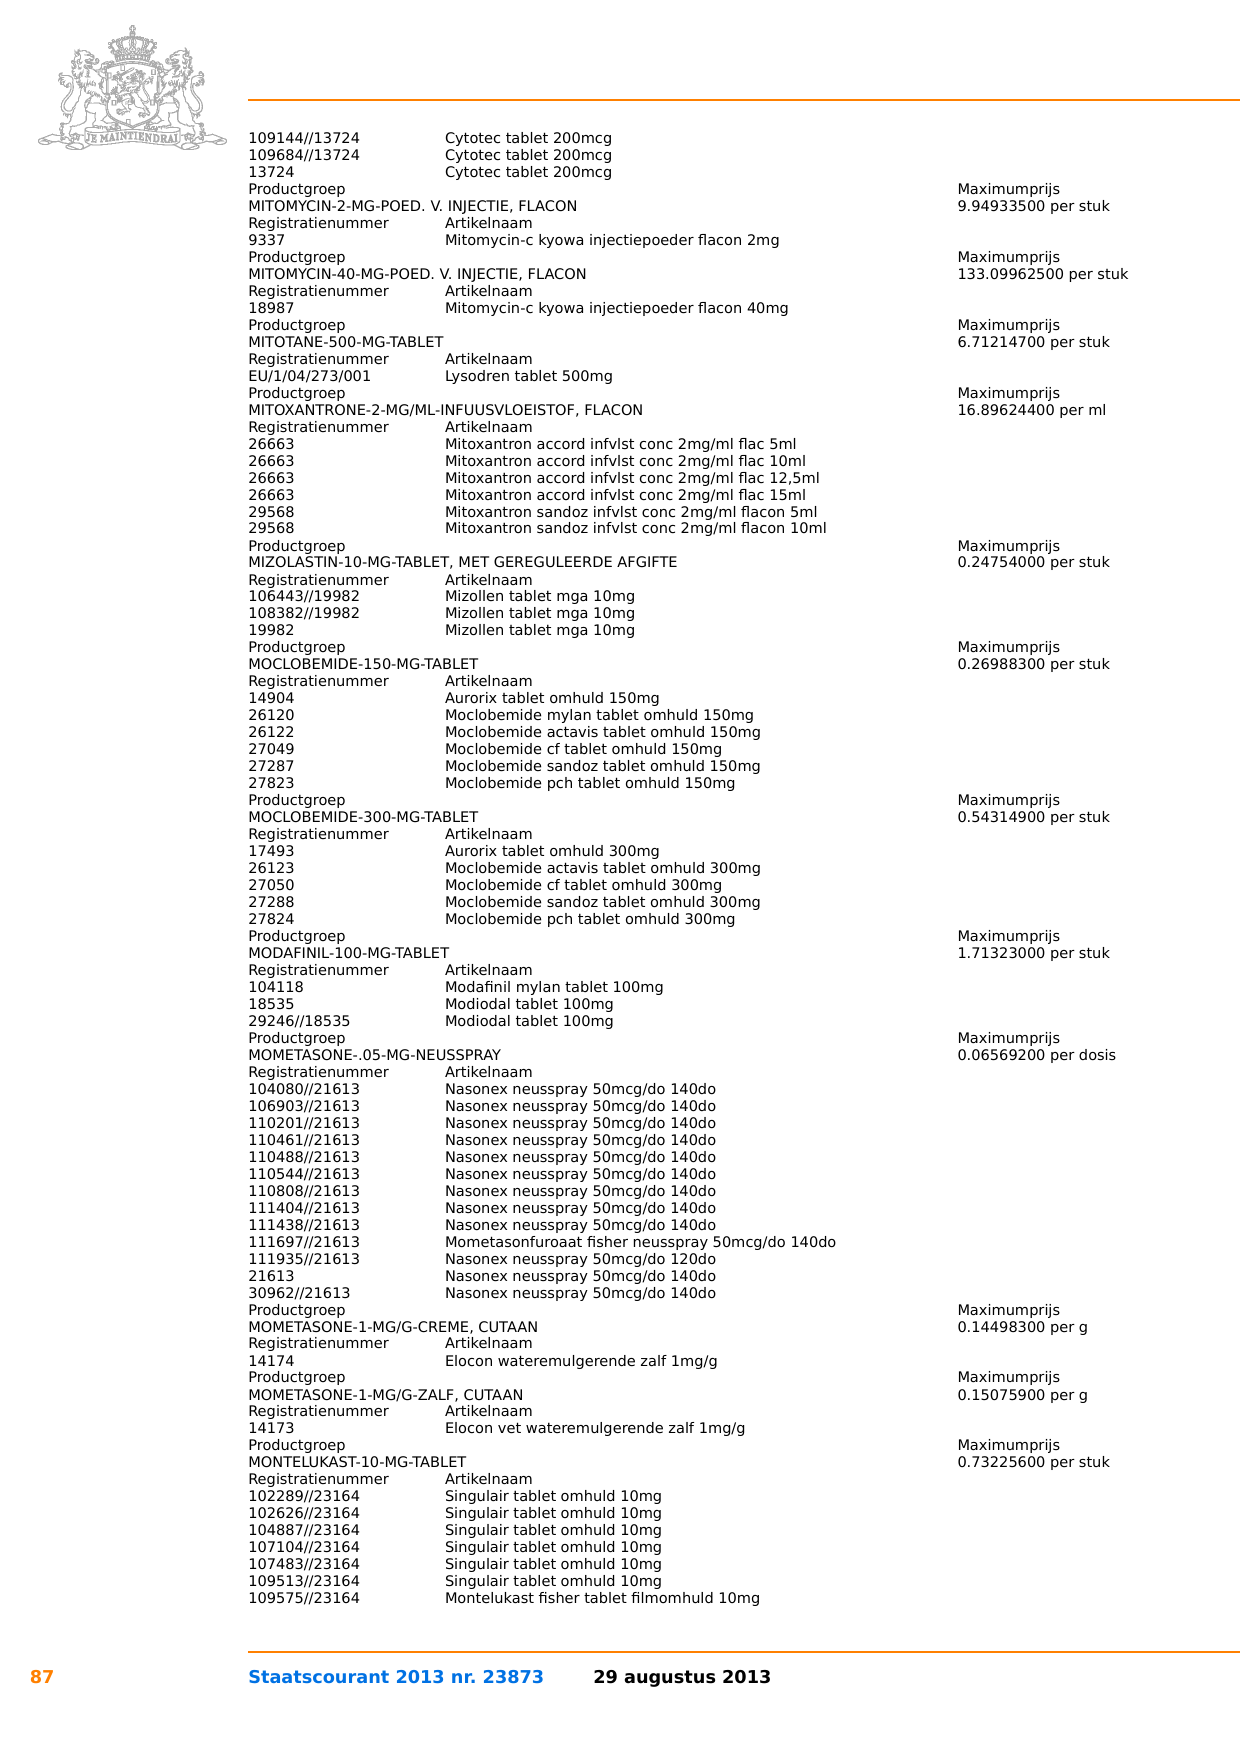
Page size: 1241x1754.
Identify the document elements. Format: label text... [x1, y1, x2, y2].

table_cell 27824 [248, 911, 439, 928]
table_cell Registratienummer [248, 419, 439, 436]
table_cell 107104//23164 [248, 1539, 439, 1556]
table_cell Maximumprijs [951, 928, 1163, 945]
table_cell Productgroep [248, 1030, 439, 1047]
table_cell Mitomycin-c kyowa injectiepoeder flacon 2mg [439, 232, 951, 249]
table_cell Maximumprijs [951, 1030, 1163, 1047]
table_cell 109513//23164 [248, 1573, 439, 1590]
table_cell Productgroep [248, 538, 439, 554]
table_cell Nasonex neusspray 50mcg/do 140do [439, 1268, 951, 1284]
table_cell 107483//23164 [248, 1556, 439, 1573]
table_cell Mitoxantron accord infvlst conc 2mg/ml flac 12,5ml [439, 470, 951, 486]
table_cell Moclobemide actavis tablet omhuld 150mg [439, 724, 951, 741]
table_cell [951, 894, 1163, 911]
table_cell 9337 [248, 232, 439, 249]
table_cell 29568 [248, 504, 439, 520]
table_cell [951, 707, 1163, 724]
table_cell MITOMYCIN-2-MG-POED. V. INJECTIE, FLACON [248, 198, 951, 215]
table_cell Aurorix tablet omhuld 300mg [439, 843, 951, 860]
table_cell [951, 1166, 1163, 1183]
table_cell [951, 605, 1163, 622]
table_cell [951, 147, 1163, 164]
table_cell [951, 486, 1163, 503]
table_cell MITOMYCIN-40-MG-POED. V. INJECTIE, FLACON [248, 266, 951, 283]
table_cell 26663 [248, 470, 439, 486]
table_cell Artikelnaam [439, 826, 951, 843]
table_cell [951, 724, 1163, 741]
table_cell Productgroep [248, 249, 439, 266]
table_cell [951, 1556, 1163, 1573]
table_cell [951, 1251, 1163, 1267]
table_cell 104080//21613 [248, 1081, 439, 1098]
table_cell MOCLOBEMIDE-150-MG-TABLET [248, 656, 951, 673]
table_cell Nasonex neusspray 50mcg/do 140do [439, 1115, 951, 1132]
table_cell Artikelnaam [439, 1471, 951, 1488]
table_cell [439, 792, 951, 809]
table_cell Maximumprijs [951, 249, 1163, 266]
table_cell 26663 [248, 436, 439, 452]
table_cell Mitoxantron sandoz infvlst conc 2mg/ml flacon 5ml [439, 504, 951, 520]
table_cell [951, 470, 1163, 486]
table_cell Mitomycin-c kyowa injectiepoeder flacon 40mg [439, 300, 951, 317]
table_cell 0.15075900 per g [951, 1386, 1163, 1403]
table_cell [951, 1149, 1163, 1166]
table_cell [951, 1081, 1163, 1098]
table_cell Singulair tablet omhuld 10mg [439, 1522, 951, 1539]
table_cell Modiodal tablet 100mg [439, 1013, 951, 1030]
table_cell [951, 1522, 1163, 1539]
table_cell [951, 979, 1163, 996]
table_cell Singulair tablet omhuld 10mg [439, 1556, 951, 1573]
table_cell Moclobemide cf tablet omhuld 150mg [439, 741, 951, 758]
table_cell [951, 130, 1163, 147]
table_cell Mitoxantron sandoz infvlst conc 2mg/ml flacon 10ml [439, 520, 951, 537]
table_cell Registratienummer [248, 1403, 439, 1420]
table_cell 104887//23164 [248, 1522, 439, 1539]
table_cell Mizollen tablet mga 10mg [439, 588, 951, 605]
table_cell [951, 1098, 1163, 1115]
table_cell [951, 368, 1163, 384]
table_cell 14174 [248, 1353, 439, 1369]
table_cell Artikelnaam [439, 215, 951, 232]
table_cell [439, 249, 951, 266]
table_cell 18535 [248, 996, 439, 1013]
table_cell Productgroep [248, 317, 439, 334]
table_cell Nasonex neusspray 50mcg/do 140do [439, 1200, 951, 1217]
table_cell [951, 1488, 1163, 1505]
table_cell 26122 [248, 724, 439, 741]
table_cell Maximumprijs [951, 317, 1163, 334]
table_cell Registratienummer [248, 1471, 439, 1488]
table_cell MOMETASONE-1-MG/G-ZALF, CUTAAN [248, 1386, 951, 1403]
table_cell [951, 1505, 1163, 1522]
table_cell [951, 758, 1163, 775]
table_cell Artikelnaam [439, 1335, 951, 1352]
table_cell Maximumprijs [951, 181, 1163, 198]
table_cell Registratienummer [248, 1335, 439, 1352]
table_cell Moclobemide pch tablet omhuld 300mg [439, 911, 951, 928]
table_cell 14173 [248, 1420, 439, 1437]
table_cell Maximumprijs [951, 639, 1163, 656]
table_cell 27050 [248, 877, 439, 894]
table_cell 19982 [248, 622, 439, 639]
table_cell Artikelnaam [439, 962, 951, 979]
table_cell Maximumprijs [951, 1437, 1163, 1454]
table_cell Registratienummer [248, 571, 439, 588]
table_cell 111935//21613 [248, 1251, 439, 1267]
table_cell 29568 [248, 520, 439, 537]
table_cell [439, 317, 951, 334]
table_cell 9.94933500 per stuk [951, 198, 1163, 215]
table_cell [951, 673, 1163, 690]
table_cell [951, 1013, 1163, 1030]
table_cell Productgroep [248, 181, 439, 198]
table_cell 106903//21613 [248, 1098, 439, 1115]
table_cell [951, 1539, 1163, 1556]
table_cell [951, 826, 1163, 843]
table_cell Mometasonfuroaat fisher neusspray 50mcg/do 140do [439, 1234, 951, 1251]
table_cell Modafinil mylan tablet 100mg [439, 979, 951, 996]
table_cell 26123 [248, 860, 439, 877]
table_cell [951, 1403, 1163, 1420]
table_cell [951, 1132, 1163, 1149]
table_cell [951, 962, 1163, 979]
table_cell Maximumprijs [951, 538, 1163, 554]
table_cell [439, 385, 951, 402]
table_cell Moclobemide sandoz tablet omhuld 150mg [439, 758, 951, 775]
table_cell [951, 996, 1163, 1013]
table_cell Productgroep [248, 1369, 439, 1386]
table_cell Lysodren tablet 500mg [439, 368, 951, 384]
table_cell Productgroep [248, 1301, 439, 1318]
table_cell 111404//21613 [248, 1200, 439, 1217]
table_cell [951, 1420, 1163, 1437]
table_cell Registratienummer [248, 351, 439, 368]
table_cell Singulair tablet omhuld 10mg [439, 1505, 951, 1522]
table_cell 109575//23164 [248, 1590, 439, 1607]
table_cell [439, 1437, 951, 1454]
table_cell 0.06569200 per dosis [951, 1047, 1163, 1064]
table_cell Cytotec tablet 200mcg [439, 164, 951, 181]
table_cell 18987 [248, 300, 439, 317]
table_cell 104118 [248, 979, 439, 996]
table_cell 109144//13724 [248, 130, 439, 147]
table_cell Moclobemide mylan tablet omhuld 150mg [439, 707, 951, 724]
table_cell EU/1/04/273/001 [248, 368, 439, 384]
table_cell [951, 300, 1163, 317]
table_cell [951, 1200, 1163, 1217]
table_cell Artikelnaam [439, 1064, 951, 1081]
table_cell Montelukast fisher tablet filmomhuld 10mg [439, 1590, 951, 1607]
table_cell Nasonex neusspray 50mcg/do 140do [439, 1217, 951, 1233]
table_cell Maximumprijs [951, 792, 1163, 809]
table_cell Mitoxantron accord infvlst conc 2mg/ml flac 10ml [439, 453, 951, 469]
table_cell Cytotec tablet 200mcg [439, 147, 951, 164]
table_cell Artikelnaam [439, 673, 951, 690]
table_cell MOCLOBEMIDE-300-MG-TABLET [248, 809, 951, 826]
table_cell [951, 164, 1163, 181]
table_cell 110201//21613 [248, 1115, 439, 1132]
table_cell [951, 1471, 1163, 1488]
table_cell 133.09962500 per stuk [951, 266, 1163, 283]
table_cell 17493 [248, 843, 439, 860]
table_cell Registratienummer [248, 1064, 439, 1081]
table_cell 0.73225600 per stuk [951, 1454, 1163, 1471]
table_cell [951, 436, 1163, 452]
table_cell [951, 1268, 1163, 1284]
table_cell 110808//21613 [248, 1183, 439, 1199]
table_cell Productgroep [248, 792, 439, 809]
table_cell 110488//21613 [248, 1149, 439, 1166]
table_cell [439, 1301, 951, 1318]
table_cell [951, 504, 1163, 520]
table_cell Registratienummer [248, 673, 439, 690]
table_cell [951, 843, 1163, 860]
table_cell 102289//23164 [248, 1488, 439, 1505]
table_cell Maximumprijs [951, 1369, 1163, 1386]
table_cell MONTELUKAST-10-MG-TABLET [248, 1454, 951, 1471]
table_cell [951, 571, 1163, 588]
table_cell MITOXANTRONE-2-MG/ML-INFUUSVLOEISTOF, FLACON [248, 402, 951, 418]
table_cell Mitoxantron accord infvlst conc 2mg/ml flac 5ml [439, 436, 951, 452]
table_cell Productgroep [248, 1437, 439, 1454]
table_cell Artikelnaam [439, 571, 951, 588]
table_cell [951, 1285, 1163, 1301]
table_cell Nasonex neusspray 50mcg/do 140do [439, 1183, 951, 1199]
table_cell Nasonex neusspray 50mcg/do 140do [439, 1285, 951, 1301]
table_cell 27287 [248, 758, 439, 775]
table_cell [439, 639, 951, 656]
table_cell [439, 538, 951, 554]
table_cell 102626//23164 [248, 1505, 439, 1522]
table_cell MODAFINIL-100-MG-TABLET [248, 945, 951, 962]
table_cell Singulair tablet omhuld 10mg [439, 1539, 951, 1556]
table_cell [951, 1064, 1163, 1081]
table_cell Productgroep [248, 639, 439, 656]
table_cell 111697//21613 [248, 1234, 439, 1251]
table_cell Nasonex neusspray 50mcg/do 140do [439, 1081, 951, 1098]
table_cell 27049 [248, 741, 439, 758]
table_cell [951, 741, 1163, 758]
table_cell [951, 690, 1163, 707]
table_cell [951, 877, 1163, 894]
table_cell [951, 283, 1163, 300]
table_cell [951, 351, 1163, 368]
table_cell [439, 1030, 951, 1047]
table_cell 14904 [248, 690, 439, 707]
table_cell Moclobemide cf tablet omhuld 300mg [439, 877, 951, 894]
table_cell Mitoxantron accord infvlst conc 2mg/ml flac 15ml [439, 486, 951, 503]
table_cell Mizollen tablet mga 10mg [439, 605, 951, 622]
table_cell [439, 928, 951, 945]
table_cell 16.89624400 per ml [951, 402, 1163, 418]
table_cell 29246//18535 [248, 1013, 439, 1030]
table_cell 13724 [248, 164, 439, 181]
table_cell [951, 1353, 1163, 1369]
table_cell 6.71214700 per stuk [951, 334, 1163, 351]
table_cell Artikelnaam [439, 283, 951, 300]
table_cell [951, 232, 1163, 249]
table_cell 0.54314900 per stuk [951, 809, 1163, 826]
table_cell [951, 775, 1163, 792]
table_cell 27288 [248, 894, 439, 911]
table_cell Registratienummer [248, 826, 439, 843]
table_cell Mizollen tablet mga 10mg [439, 622, 951, 639]
table_cell [951, 453, 1163, 469]
table_cell Modiodal tablet 100mg [439, 996, 951, 1013]
table_cell [951, 419, 1163, 436]
table_cell Singulair tablet omhuld 10mg [439, 1573, 951, 1590]
picture [38, 25, 227, 150]
table_cell 26120 [248, 707, 439, 724]
table_cell Registratienummer [248, 962, 439, 979]
table_cell Elocon vet wateremulgerende zalf 1mg/g [439, 1420, 951, 1437]
table_cell Maximumprijs [951, 1301, 1163, 1318]
table_cell [951, 1217, 1163, 1233]
table_cell Nasonex neusspray 50mcg/do 140do [439, 1166, 951, 1183]
table_cell Aurorix tablet omhuld 150mg [439, 690, 951, 707]
table_cell 0.26988300 per stuk [951, 656, 1163, 673]
table_cell [951, 1590, 1163, 1607]
table_cell 0.14498300 per g [951, 1319, 1163, 1335]
table_cell 106443//19982 [248, 588, 439, 605]
table_cell Maximumprijs [951, 385, 1163, 402]
table_cell [439, 181, 951, 198]
table_cell Artikelnaam [439, 419, 951, 436]
table_cell 109684//13724 [248, 147, 439, 164]
table_cell [951, 1115, 1163, 1132]
table_cell 21613 [248, 1268, 439, 1284]
table_cell Artikelnaam [439, 351, 951, 368]
table_cell Registratienummer [248, 215, 439, 232]
table_cell MITOTANE-500-MG-TABLET [248, 334, 951, 351]
table_cell [951, 520, 1163, 537]
table_cell [951, 860, 1163, 877]
table_cell 26663 [248, 486, 439, 503]
table_cell [951, 1335, 1163, 1352]
table_cell MOMETASONE-.05-MG-NEUSSPRAY [248, 1047, 951, 1064]
table_cell [951, 622, 1163, 639]
table_cell 110461//21613 [248, 1132, 439, 1149]
table_cell [951, 911, 1163, 928]
table_cell Registratienummer [248, 283, 439, 300]
table_cell 30962//21613 [248, 1285, 439, 1301]
table_cell Cytotec tablet 200mcg [439, 130, 951, 147]
table_cell Moclobemide actavis tablet omhuld 300mg [439, 860, 951, 877]
table_cell 108382//19982 [248, 605, 439, 622]
table_cell Elocon wateremulgerende zalf 1mg/g [439, 1353, 951, 1369]
table_cell Moclobemide sandoz tablet omhuld 300mg [439, 894, 951, 911]
table_cell 110544//21613 [248, 1166, 439, 1183]
table_cell Nasonex neusspray 50mcg/do 140do [439, 1132, 951, 1149]
table_cell [439, 1369, 951, 1386]
table_cell Singulair tablet omhuld 10mg [439, 1488, 951, 1505]
table_cell [951, 1234, 1163, 1251]
table_cell Artikelnaam [439, 1403, 951, 1420]
table_cell MOMETASONE-1-MG/G-CREME, CUTAAN [248, 1319, 951, 1335]
table_cell MIZOLASTIN-10-MG-TABLET, MET GEREGULEERDE AFGIFTE [248, 554, 951, 571]
table_cell [951, 588, 1163, 605]
table_cell [951, 1573, 1163, 1590]
table_cell 26663 [248, 453, 439, 469]
table_cell Nasonex neusspray 50mcg/do 140do [439, 1149, 951, 1166]
table_cell Nasonex neusspray 50mcg/do 140do [439, 1098, 951, 1115]
table_cell Moclobemide pch tablet omhuld 150mg [439, 775, 951, 792]
table_cell [951, 1183, 1163, 1199]
table_cell 111438//21613 [248, 1217, 439, 1233]
table_cell 1.71323000 per stuk [951, 945, 1163, 962]
table_cell Productgroep [248, 385, 439, 402]
table_cell Nasonex neusspray 50mcg/do 120do [439, 1251, 951, 1267]
table_cell [951, 215, 1163, 232]
table_cell 0.24754000 per stuk [951, 554, 1163, 571]
table_cell Productgroep [248, 928, 439, 945]
table_cell 27823 [248, 775, 439, 792]
